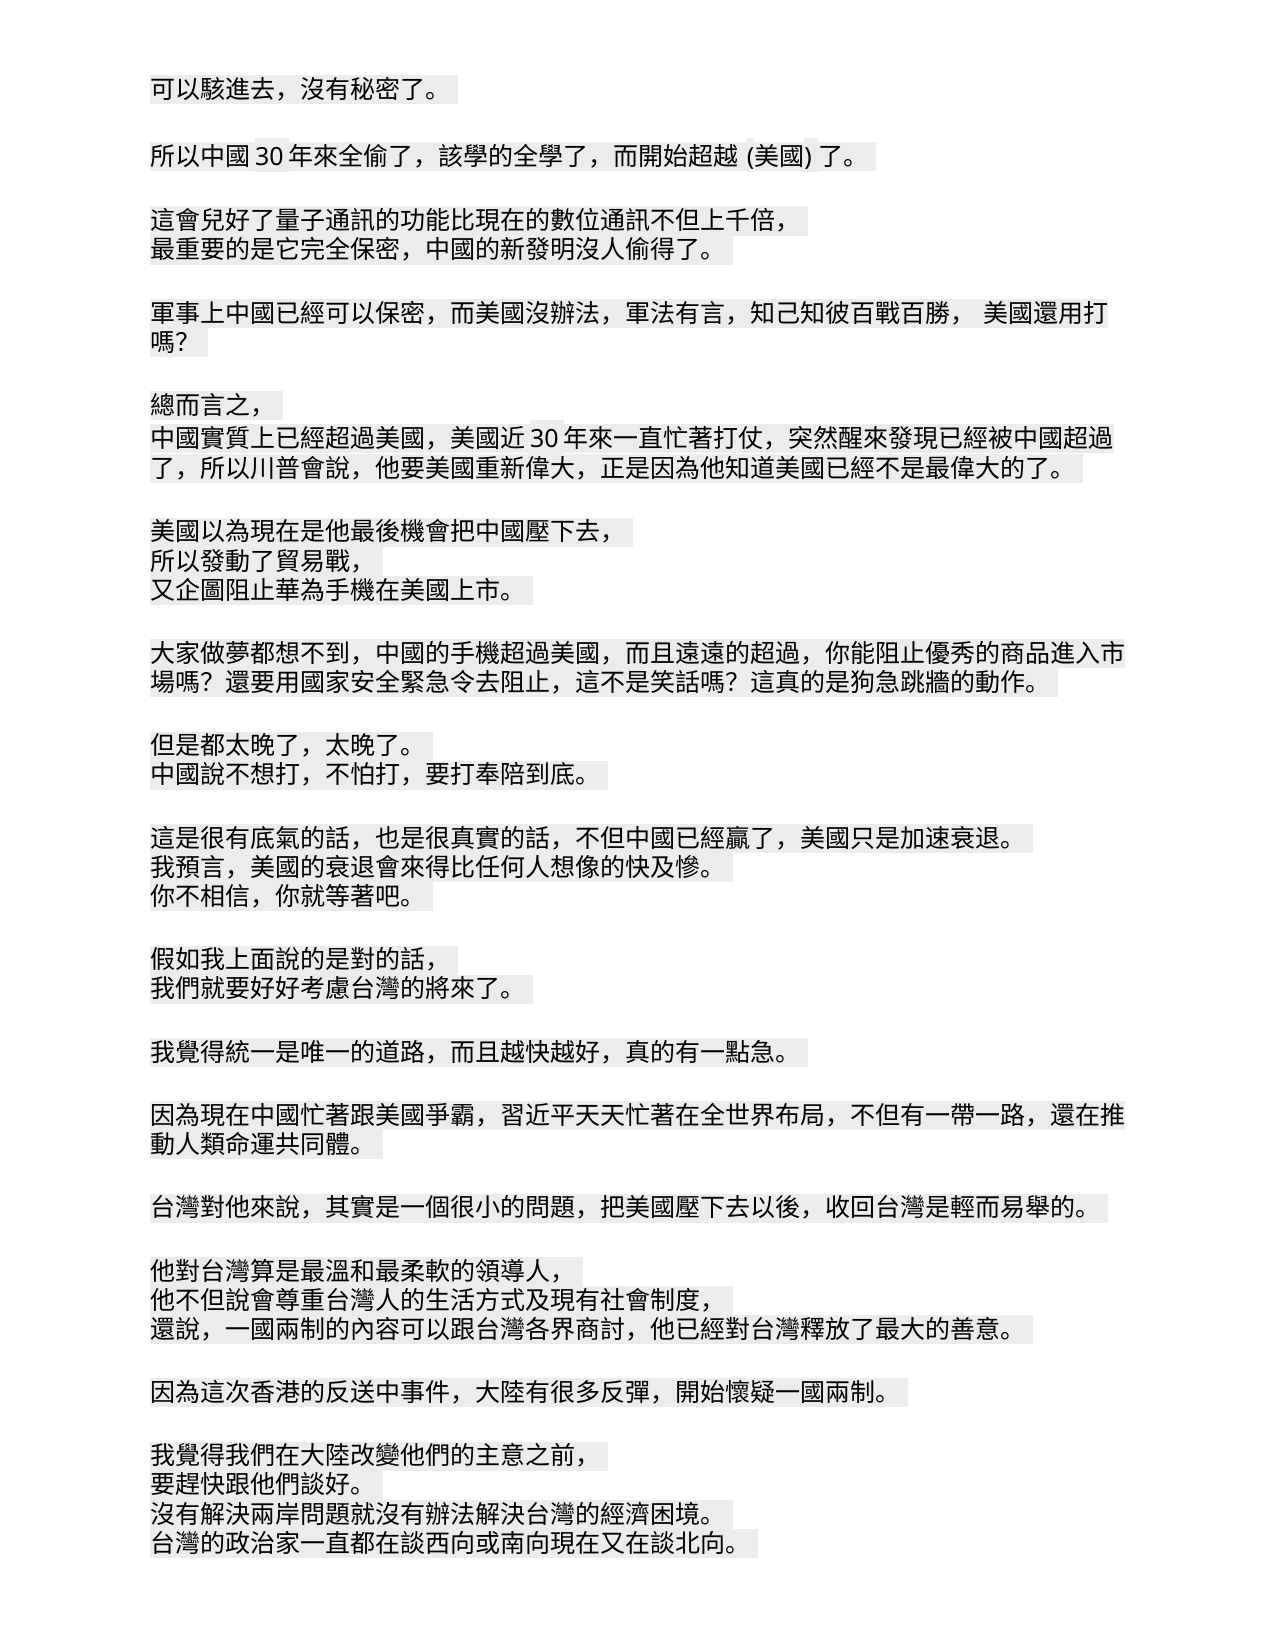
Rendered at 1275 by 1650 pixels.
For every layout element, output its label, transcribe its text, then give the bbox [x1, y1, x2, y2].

text 可以駭進去，沒有秘密了。 所以中國30年來全偷了，該學的全學了，而開始超越 (美國) 了。 這會兒好了量子通訊的功能比現在的數位通訊不但上千倍， 最重要的是它完全保密，中國的新發明沒人偷得了。 軍事上中國已經可以保密，而美國沒辦法，軍法有言，知己知彼百戰百勝， 美國還用打嗎？ 總而言之， 中國實質上已經超過美國，美國近30年來一直忙著打仗，突然醒來發現已經被中國超過了，所以川普會說，他要美國重新偉大，正是因為他知道美國已經不是最偉大的了。 美國以為現在是他最後機會把中國壓下去， 所以發動了貿易戰， 又企圖阻止華為手機在美國上市。 大家做夢都想不到，中國的手機超過美國，而且遠遠的超過，你能阻止優秀的商品進入市場嗎？還要用國家安全緊急令去阻止，這不是笑話嗎？這真的是狗急跳牆的動作。 但是都太晚了，太晚了。 中國說不想打，不怕打，要打奉陪到底。 這是很有底氣的話，也是很真實的話，不但中國已經贏了，美國只是加速衰退。 我預言，美國的衰退會來得比任何人想像的快及慘。 你不相信，你就等著吧。 假如我上面說的是對的話， 我們就要好好考慮台灣的將來了。 我覺得統一是唯一的道路，而且越快越好，真的有一點急。 因為現在中國忙著跟美國爭霸，習近平天天忙著在全世界布局，不但有一帶一路，還在推動人類命運共同體。 台灣對他來說，其實是一個很小的問題，把美國壓下去以後，收回台灣是輕而易舉的。 他對台灣算是最溫和最柔軟的領導人， 他不但說會尊重台灣人的生活方式及現有社會制度， 還說，一國兩制的內容可以跟台灣各界商討，他已經對台灣釋放了最大的善意。 因為這次香港的反送中事件，大陸有很多反彈，開始懷疑一國兩制。 我覺得我們在大陸改變他們的主意之前， 要趕快跟他們談好。 沒有解決兩岸問題就沒有辦法解決台灣的經濟困境。 台灣的政治家一直都在談西向或南向現在又在談北向。 [150, 75, 1125, 1558]
